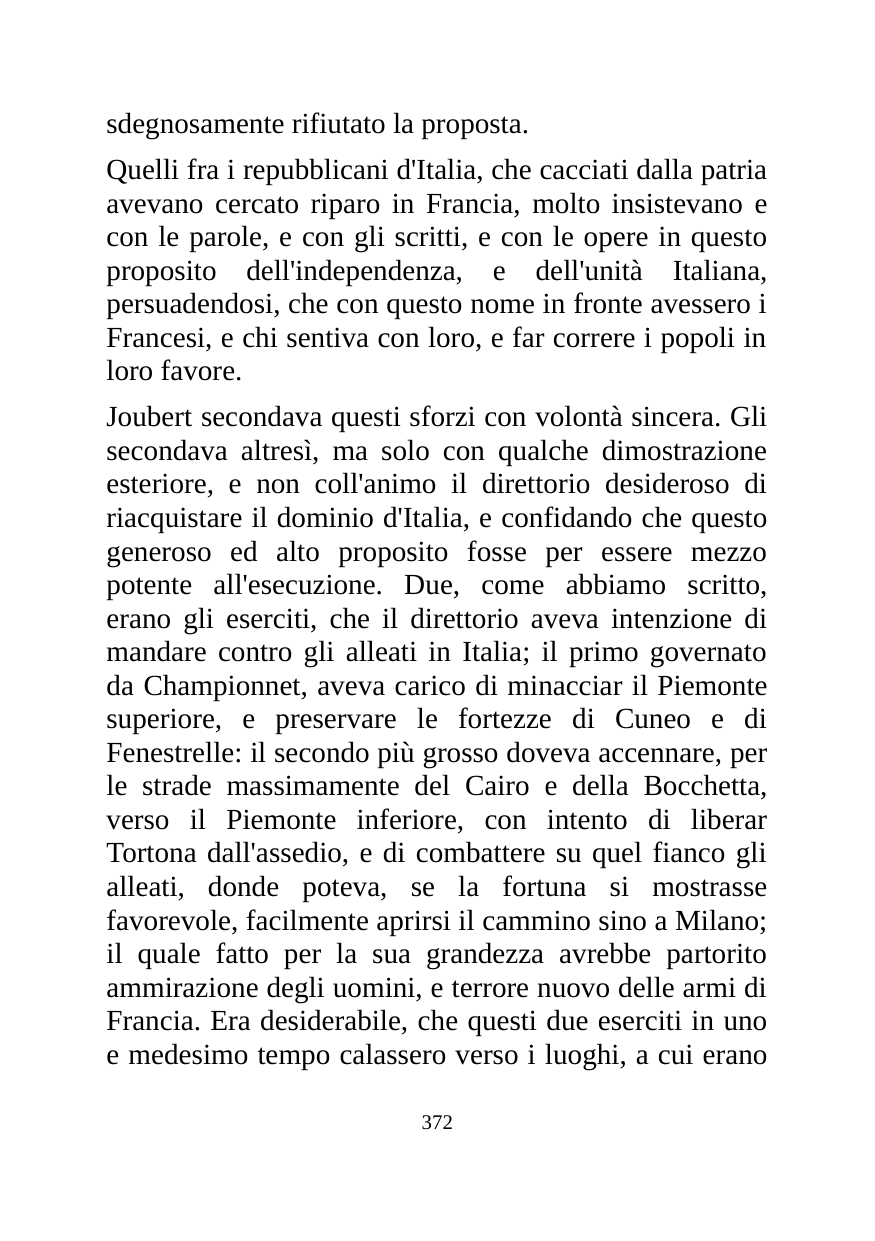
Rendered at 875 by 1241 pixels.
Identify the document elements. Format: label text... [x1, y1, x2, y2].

text Joubert secondava questi sforzi con volontà sincera. Gli secondava altresì, ma solo con qualche dimostrazione esteriore, e non coll'animo il direttorio desideroso di riacquistare il dominio d'Italia, e confidando che questo generoso ed alto proposito fosse per essere mezzo potente all'esecuzione. Due, come abbiamo scritto, erano gli eserciti, che il direttorio aveva intenzione di mandare contro gli alleati in Italia; il primo governato da Championnet, aveva carico di minacciar il Piemonte superiore, e preservare le fortezze di Cuneo e di Fenestrelle: il secondo più grosso doveva accennare, per le strade massimamente del Cairo e della Bocchetta, verso il Piemonte inferiore, con intento di liberar Tortona dall'assedio, e di combattere su quel fianco gli alleati, donde poteva, se la fortuna si mostrasse favorevole, facilmente aprirsi il cammino sino a Milano; il quale fatto per la sua grandezza avrebbe partorito ammirazione degli uomini, e terrore nuovo delle armi di Francia. Era desiderabile, che questi due eserciti in uno e medesimo tempo calassero verso i luoghi, a cui erano [106, 399, 768, 1070]
text sdegnosamente rifiutato la proposta. [106, 106, 768, 140]
text Quelli fra i repubblicani d'Italia, che cacciati dalla patria avevano cercato riparo in Francia, molto insistevano e con le parole, e con gli scritti, e con le opere in questo proposito dell'independenza, e dell'unità Italiana, persuadendosi, che con questo nome in fronte avessero i Francesi, e chi sentiva con loro, e far correre i popoli in loro favore. [106, 152, 768, 387]
